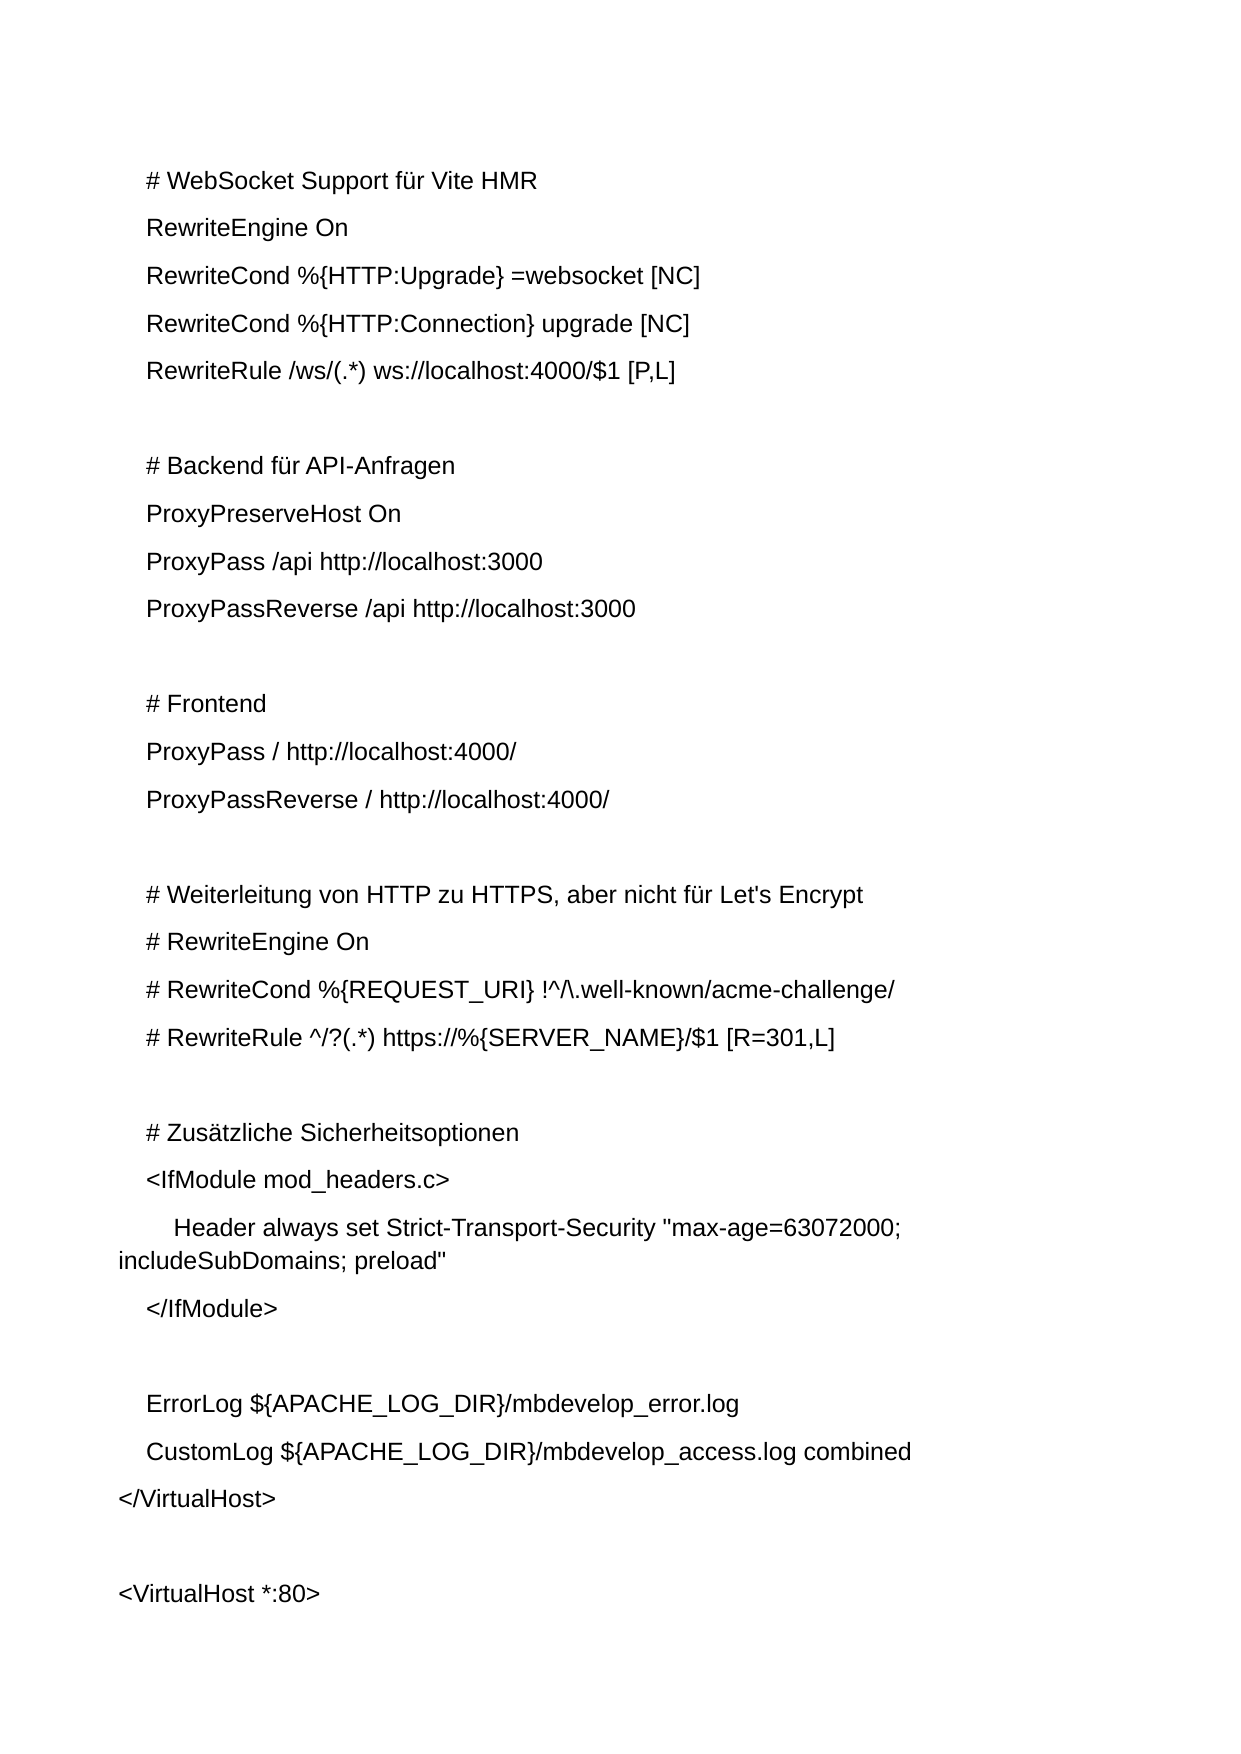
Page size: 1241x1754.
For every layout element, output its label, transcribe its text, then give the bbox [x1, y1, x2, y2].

text ErrorLog ${APACHE_LOG_DIR}/mbdevelop_error.log [118, 1389, 1122, 1418]
text ProxyPassReverse /api http://localhost:3000 [118, 594, 1122, 623]
text CustomLog ${APACHE_LOG_DIR}/mbdevelop_access.log combined [118, 1436, 1122, 1465]
text RewriteEngine On [118, 213, 1122, 242]
text # RewriteRule ^/?(.*) https://%{SERVER_NAME}/$1 [R=301,L] [118, 1023, 1122, 1051]
text </VirtualHost> [118, 1484, 1122, 1513]
text ProxyPreserveHost On [118, 499, 1122, 528]
text RewriteRule /ws/(.*) ws://localhost:4000/$1 [P,L] [118, 356, 1122, 385]
text </IfModule> [118, 1294, 1122, 1322]
text # Weiterleitung von HTTP zu HTTPS, aber nicht für Let's Encrypt [118, 880, 1122, 908]
text # Frontend [118, 689, 1122, 718]
text Header always set Strict-Transport-Security "max-age=63072000; includeSubDomains; preload" [118, 1213, 1122, 1275]
text # Zusätzliche Sicherheitsoptionen [118, 1118, 1122, 1147]
text ProxyPassReverse / http://localhost:4000/ [118, 784, 1122, 813]
text RewriteCond %{HTTP:Connection} upgrade [NC] [118, 308, 1122, 337]
text # Backend für API-Anfragen [118, 451, 1122, 480]
text ProxyPass /api http://localhost:3000 [118, 547, 1122, 575]
text # RewriteEngine On [118, 927, 1122, 956]
text # RewriteCond %{REQUEST_URI} !^/\.well-known/acme-challenge/ [118, 975, 1122, 1004]
text # WebSocket Support für Vite HMR [118, 166, 1122, 194]
text <IfModule mod_headers.c> [118, 1165, 1122, 1194]
text <VirtualHost *:80> [118, 1579, 1122, 1608]
text RewriteCond %{HTTP:Upgrade} =websocket [NC] [118, 261, 1122, 290]
text ProxyPass / http://localhost:4000/ [118, 737, 1122, 766]
